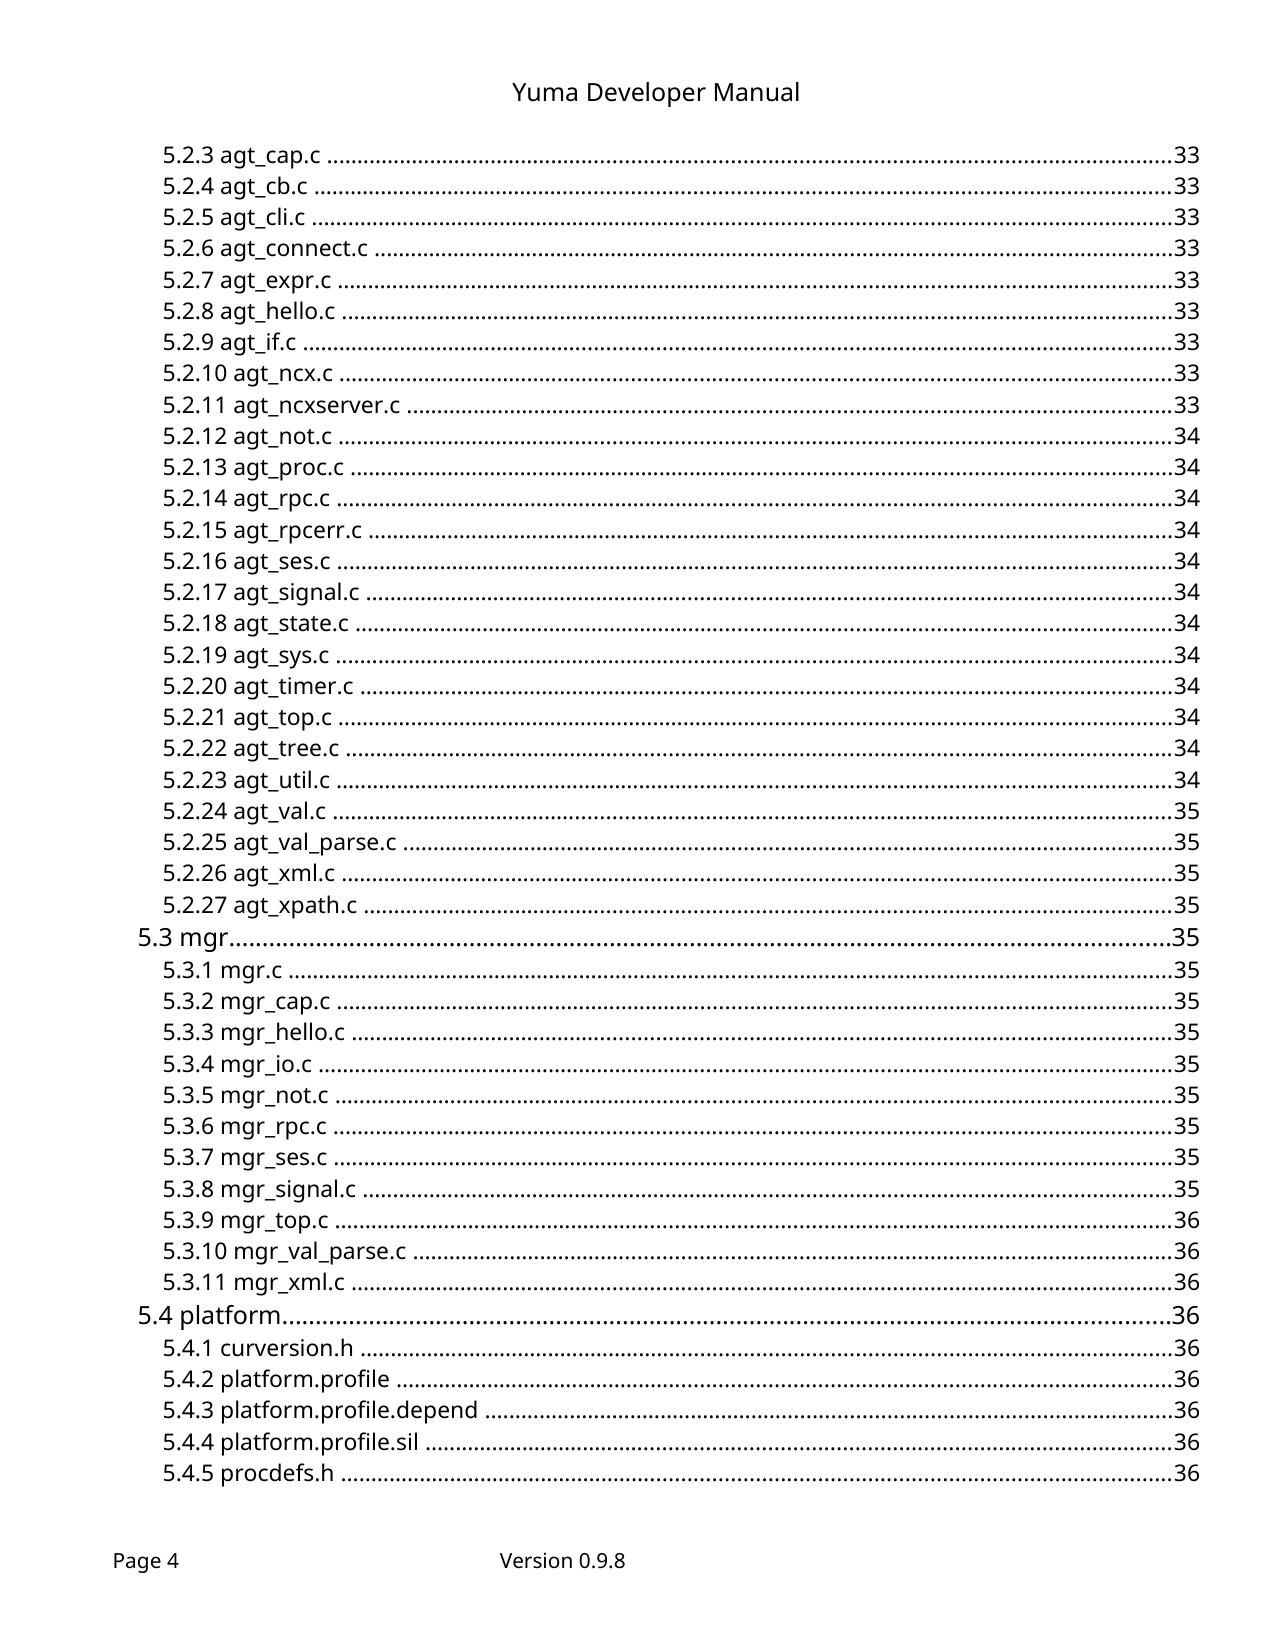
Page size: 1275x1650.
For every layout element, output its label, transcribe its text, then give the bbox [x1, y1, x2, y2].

text 5.4.3 platform.profile.depend 36 [162, 1394, 1200, 1425]
text 5.2.23 agt_util.c 34 [162, 763, 1200, 795]
text 5.2.16 agt_ses.c 34 [162, 545, 1200, 576]
text 5.4.2 platform.profile 36 [162, 1363, 1200, 1394]
text 5.2.26 agt_xml.c 35 [162, 857, 1200, 888]
text 5.2.20 agt_timer.c 34 [162, 670, 1200, 701]
text 5.2.21 agt_top.c 34 [162, 701, 1200, 732]
text 5.3.11 mgr_xml.c 36 [162, 1266, 1200, 1298]
text 5.2.14 agt_rpc.c 34 [162, 482, 1200, 513]
text 5.2.17 agt_signal.c 34 [162, 576, 1200, 607]
text 5.2.24 agt_val.c 35 [162, 795, 1200, 826]
text 5.4.4 platform.profile.sil 36 [162, 1425, 1200, 1457]
text 5.3.5 mgr_not.c 35 [162, 1079, 1200, 1110]
text 5.3.3 mgr_hello.c 35 [162, 1016, 1200, 1048]
text 5.3.10 mgr_val_parse.c 36 [162, 1235, 1200, 1266]
text 5.2.7 agt_expr.c 33 [162, 263, 1200, 295]
text 5.3.9 mgr_top.c 36 [162, 1204, 1200, 1235]
text 5.3.1 mgr.c 35 [162, 954, 1200, 985]
text 5.2.9 agt_if.c 33 [162, 326, 1200, 357]
text 5.2.5 agt_cli.c 33 [162, 201, 1200, 232]
text 5.2.12 agt_not.c 34 [162, 420, 1200, 451]
text 5.3.4 mgr_io.c 35 [162, 1048, 1200, 1079]
text 5.2.11 agt_ncxserver.c 33 [162, 388, 1200, 420]
text 5.2.3 agt_cap.c 33 [162, 138, 1200, 170]
text 5.2.22 agt_tree.c 34 [162, 732, 1200, 763]
text 5.4.1 curversion.h 36 [162, 1332, 1200, 1363]
text 5.2.6 agt_connect.c 33 [162, 232, 1200, 263]
text 5.2.8 agt_hello.c 33 [162, 295, 1200, 326]
text 5.2.13 agt_proc.c 34 [162, 451, 1200, 482]
text 5.2.18 agt_state.c 34 [162, 607, 1200, 638]
text 5.2.10 agt_ncx.c 33 [162, 357, 1200, 388]
text 5.4.5 procdefs.h 36 [162, 1457, 1200, 1488]
text 5.2.19 agt_sys.c 34 [162, 638, 1200, 670]
text 5.2.15 agt_rpcerr.c 34 [162, 513, 1200, 545]
text 5.3.6 mgr_rpc.c 35 [162, 1110, 1200, 1141]
text 5.3.2 mgr_cap.c 35 [162, 985, 1200, 1016]
text 5.3.8 mgr_signal.c 35 [162, 1173, 1200, 1204]
text 5.4 platform 36 [137, 1298, 1200, 1332]
text 5.2.27 agt_xpath.c 35 [162, 888, 1200, 920]
text 5.2.4 agt_cb.c 33 [162, 170, 1200, 201]
text 5.3 mgr 35 [137, 920, 1200, 954]
text 5.2.25 agt_val_parse.c 35 [162, 826, 1200, 857]
text 5.3.7 mgr_ses.c 35 [162, 1141, 1200, 1173]
